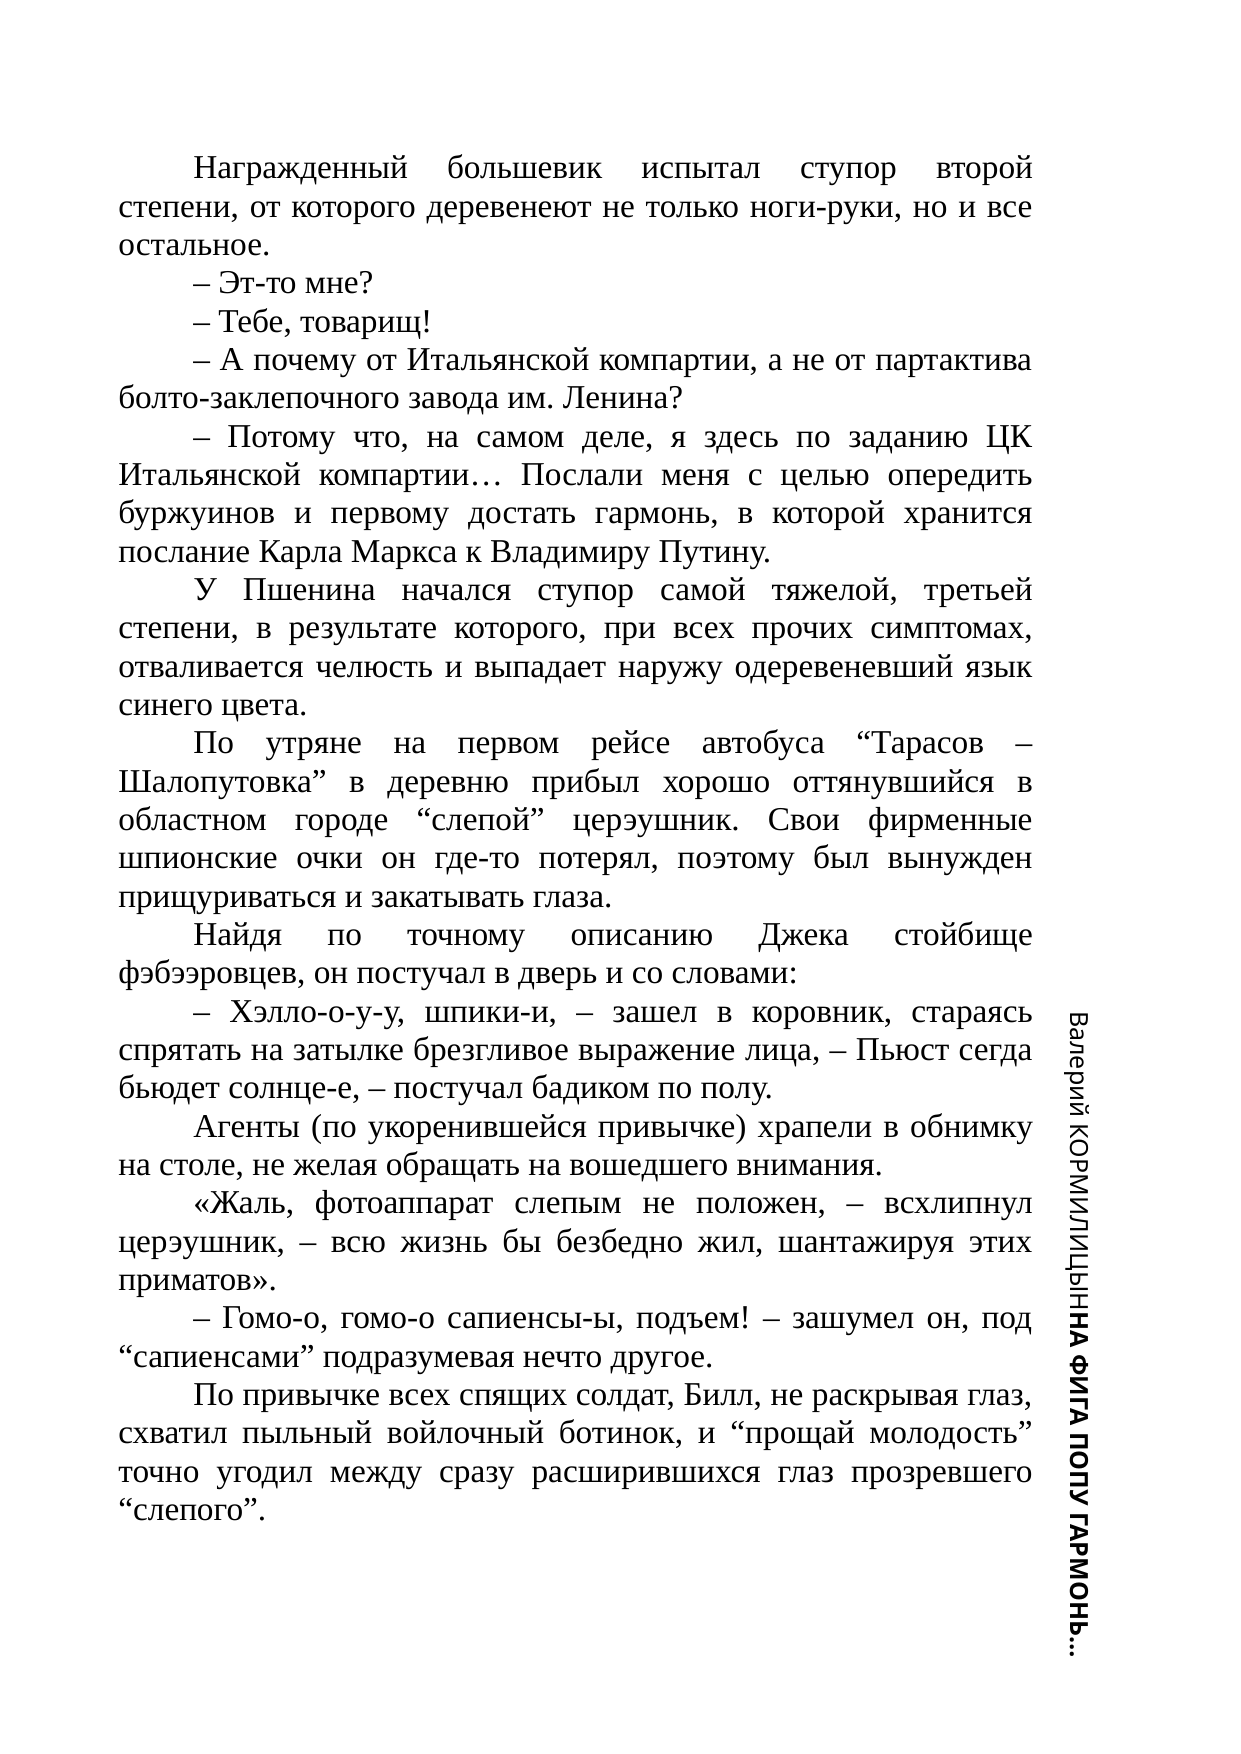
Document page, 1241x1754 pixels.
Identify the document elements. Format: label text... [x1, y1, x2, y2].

subtitle По привычке всех спящих солдат, Билл, не раскрывая глаз, схватил пыльный войлочный ботинок, и “прощай молодость” точно угодил между сразу расширившихся глаз прозревшего “слепого”. [118, 1374, 1033, 1528]
subtitle – Эт-то мне? [118, 263, 1033, 301]
subtitle – Тебе, товарищ! [118, 301, 1033, 339]
subtitle Найдя по точному описанию Джека стойбище фэбээровцев, он постучал в дверь и со словами: [118, 914, 1033, 991]
subtitle «Жаль, фотоаппарат слепым не положен, – всхлипнул церэушник, – всю жизнь бы безбедно жил, шантажируя этих приматов». [118, 1183, 1033, 1298]
subtitle Агенты (по укоренившейся привычке) храпели в обнимку на столе, не желая обращать на вошедшего внимания. [118, 1106, 1033, 1183]
subtitle – А почему от Итальянской компартии, а не от партактива болто-заклепочного завода им. Ленина? [118, 339, 1033, 416]
subtitle У Пшенина начался ступор самой тяжелой, третьей степени, в результате которого, при всех прочих симптомах, отваливается челюсть и выпадает наружу одеревеневший язык синего цвета. [118, 569, 1033, 723]
subtitle – Хэлло-о-у-у, шпики-и, – зашел в коровник, стараясь спрятать на затылке брезгливое выражение лица, – Пьюст сегда бьюдет солнце-е, – постучал бадиком по полу. [118, 991, 1033, 1106]
subtitle По утряне на первом рейсе автобуса “Тарасов – Шалопутовка” в деревню прибыл хорошо оттянувшийся в областном городе “слепой” церэушник. Свои фирменные шпионские очки он где-то потерял, поэтому был вынужден прищуриваться и закатывать глаза. [118, 723, 1033, 914]
subtitle – Гомо-о, гомо-о сапиенсы-ы, подъем! – зашумел он, под “сапиенсами” подразумевая нечто другое. [118, 1298, 1033, 1374]
subtitle Награжденный большевик испытал ступор второй степени, от которого деревенеют не только ноги-руки, но и все остальное. [118, 148, 1033, 263]
subtitle – Потому что, на самом деле, я здесь по заданию ЦК Итальянской компартии… Послали меня с целью опередить буржуинов и первому достать гармонь, в которой хранится послание Карла Маркса к Владимиру Путину. [118, 416, 1033, 569]
